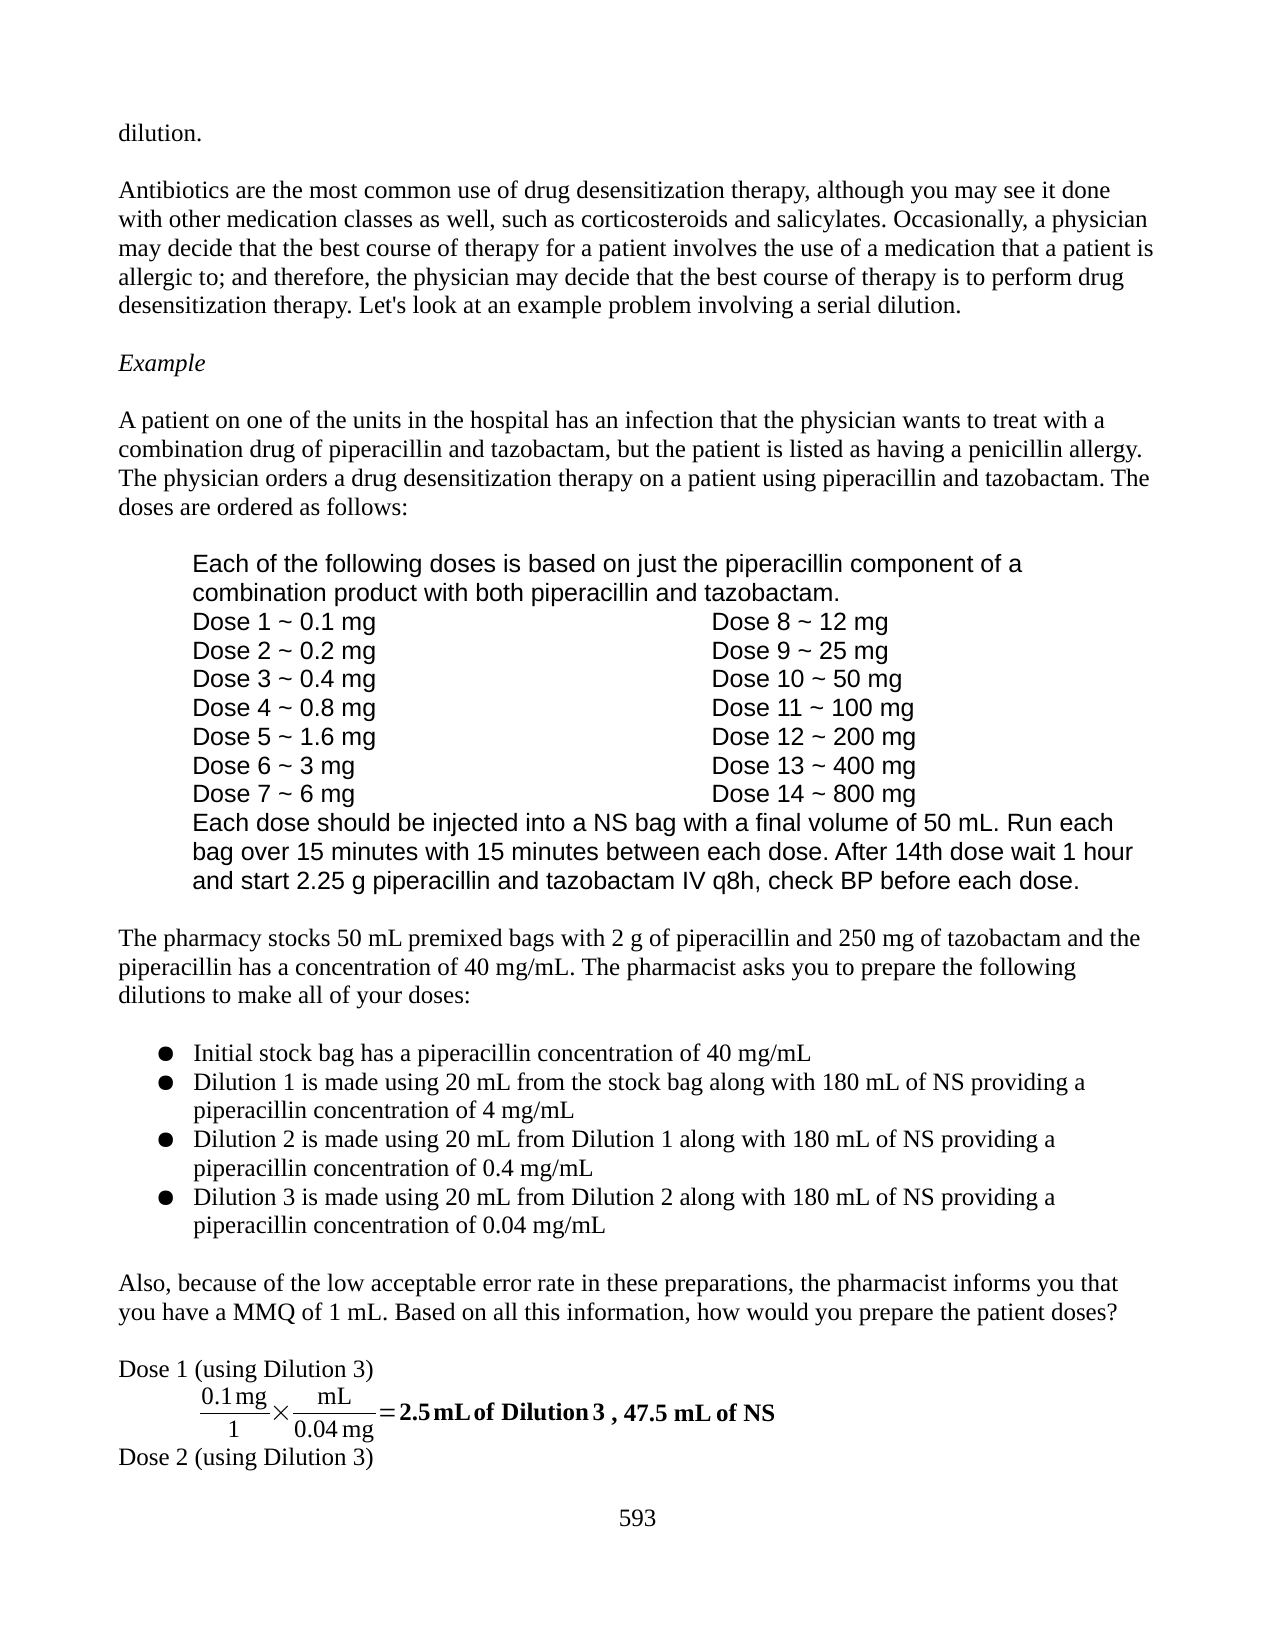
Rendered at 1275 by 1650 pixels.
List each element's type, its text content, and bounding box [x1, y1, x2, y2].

text Dose 5 ~ 1.6 mg [192, 722, 637, 751]
text Dose 2 ~ 0.2 mg [192, 636, 637, 664]
text dilution. [118, 118, 1157, 147]
list Dilution 2 is made using 20 mL from Dilution 1 along with 180 mL of NS providing a piperacillin concentration of 0.4 mg/mL [156, 1124, 1157, 1182]
text Dose 7 ~ 6 mg [192, 779, 637, 808]
text The pharmacy stocks 50 mL premixed bags with 2 g of piperacillin and 250 mg of tazobactam and the piperacillin has a concentration of 40 mg/mL. The pharmacist asks you to prepare the following dilutions to make all of your doses: [118, 923, 1157, 1009]
text Dose 8 ~ 12 mg [711, 607, 1157, 636]
text Dose 12 ~ 200 mg [711, 722, 1157, 751]
text Dose 11 ~ 100 mg [711, 693, 1157, 722]
text Dose 1 (using Dilution 3) [118, 1354, 1157, 1383]
text Dose 10 ~ 50 mg [711, 664, 1157, 693]
text Each of the following doses is based on just the piperacillin component of a combination product with both piperacillin and tazobactam. [192, 549, 1157, 607]
text Dose 14 ~ 800 mg [711, 779, 1157, 808]
text Also, because of the low acceptable error rate in these preparations, the pharmacist informs you that you have a MMQ of 1 mL. Based on all this information, how would you prepare the patient doses? [118, 1268, 1157, 1326]
text , 47.5 mL of NS [192, 1383, 1157, 1442]
list Dilution 3 is made using 20 mL from Dilution 2 along with 180 mL of NS providing a piperacillin concentration of 0.04 mg/mL [156, 1182, 1157, 1239]
text Dose 4 ~ 0.8 mg [192, 693, 637, 722]
text Dose 3 ~ 0.4 mg [192, 664, 637, 693]
text A patient on one of the units in the hospital has an infection that the physician wants to treat with a combination drug of piperacillin and tazobactam, but the patient is listed as having a penicillin allergy. The physician orders a drug desensitization therapy on a patient using piperacillin and tazobactam. The doses are ordered as follows: [118, 406, 1157, 521]
text Dose 9 ~ 25 mg [711, 636, 1157, 664]
text Dose 13 ~ 400 mg [711, 751, 1157, 779]
text Antibiotics are the most common use of drug desensitization therapy, although you may see it done with other medication classes as well, such as corticosteroids and salicylates. Occasionally, a physician may decide that the best course of therapy for a patient involves the use of a medication that a patient is allergic to; and therefore, the physician may decide that the best course of therapy is to perform drug desensitization therapy. Let's look at an example problem involving a serial dilution. [118, 176, 1157, 319]
text Example [118, 348, 1157, 377]
text Dose 6 ~ 3 mg [192, 751, 637, 779]
text Dose 1 ~ 0.1 mg [192, 607, 637, 636]
list Dilution 1 is made using 20 mL from the stock bag along with 180 mL of NS providing a piperacillin concentration of 4 mg/mL [156, 1067, 1157, 1124]
text Each dose should be injected into a NS bag with a final volume of 50 mL. Run each bag over 15 minutes with 15 minutes between each dose. After 14th dose wait 1 hour and start 2.25 g piperacillin and tazobactam IV q8h, check BP before each dose. [192, 808, 1157, 894]
list Initial stock bag has a piperacillin concentration of 40 mg/mL [156, 1038, 1157, 1067]
text Dose 2 (using Dilution 3) [118, 1442, 1157, 1471]
